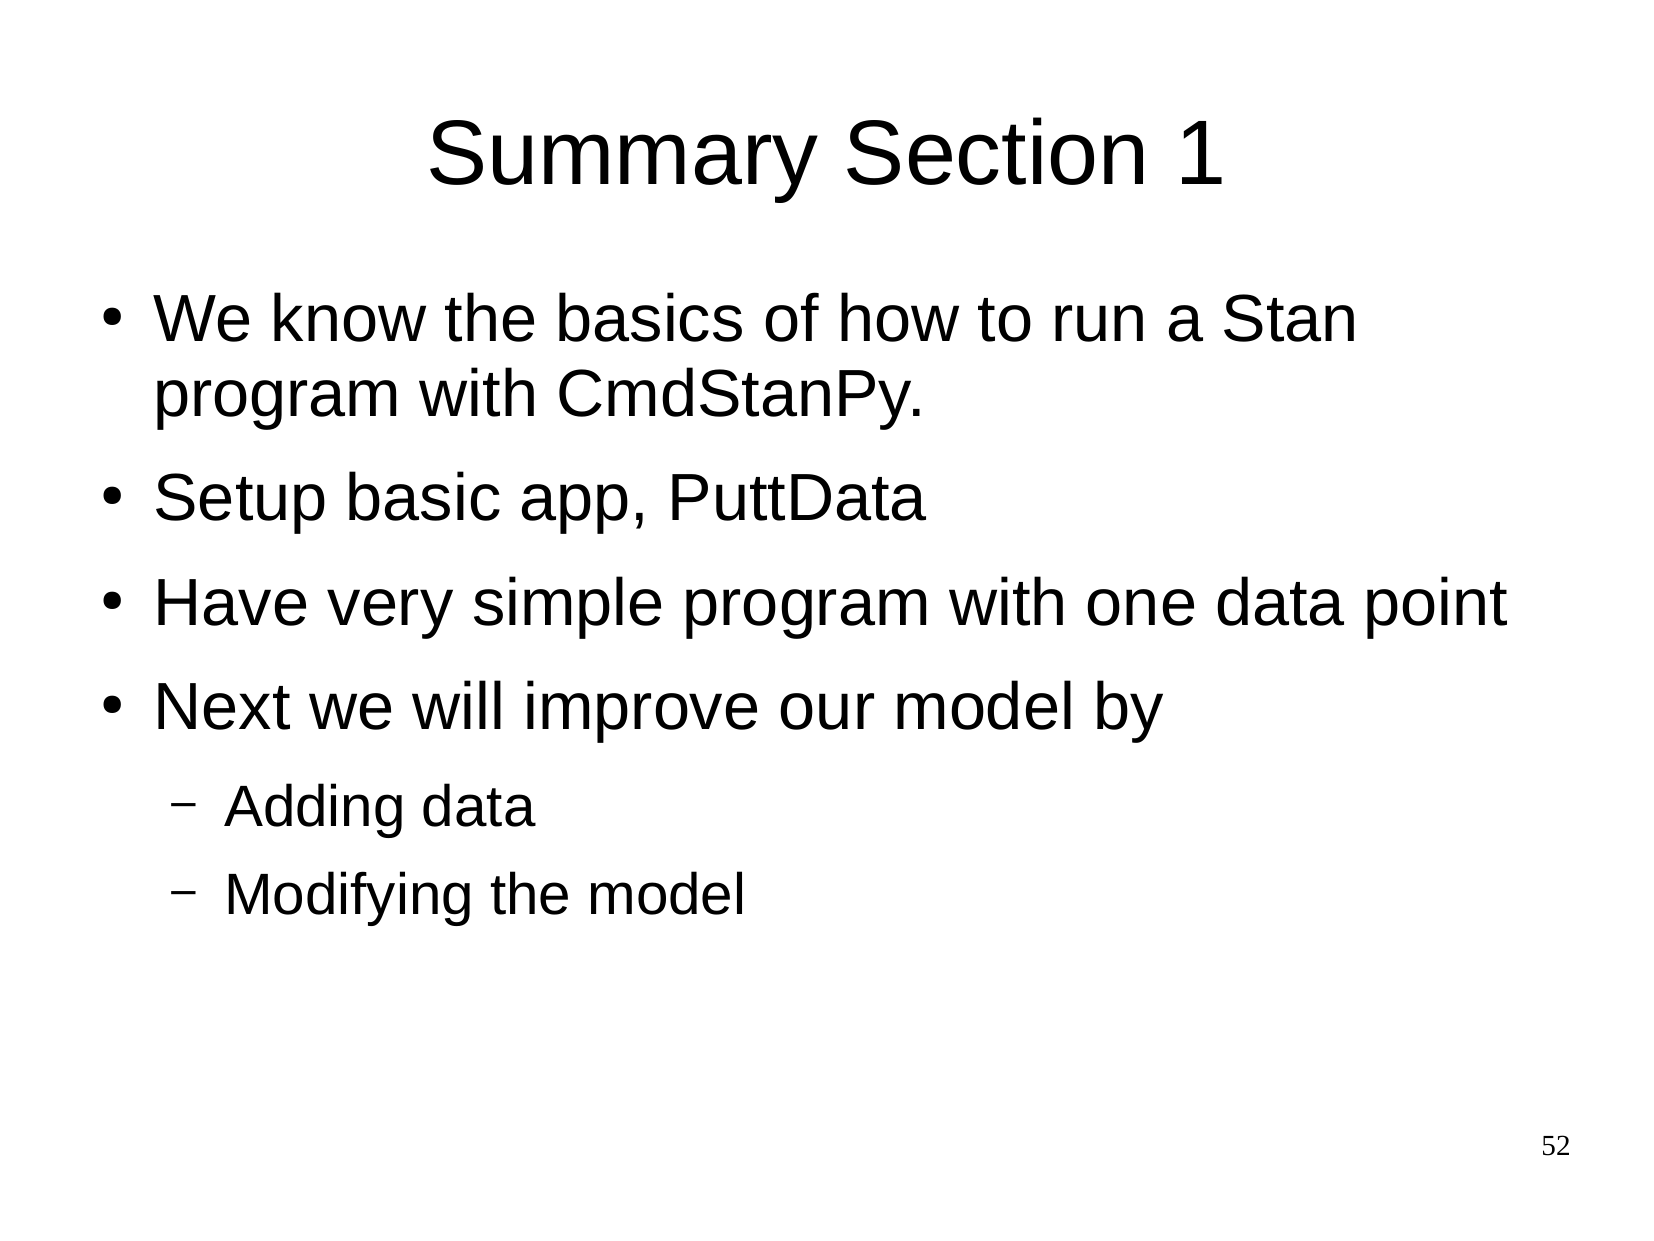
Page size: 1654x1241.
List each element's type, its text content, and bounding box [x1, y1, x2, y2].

list We know the basics of how to run a Stan program with CmdStanPy. Setup basic app, PuttData Have very simple program with one data point Next we will improve our model by Adding data Modifying the model [82, 281, 1571, 1100]
title Summary Section 1 [82, 49, 1571, 257]
